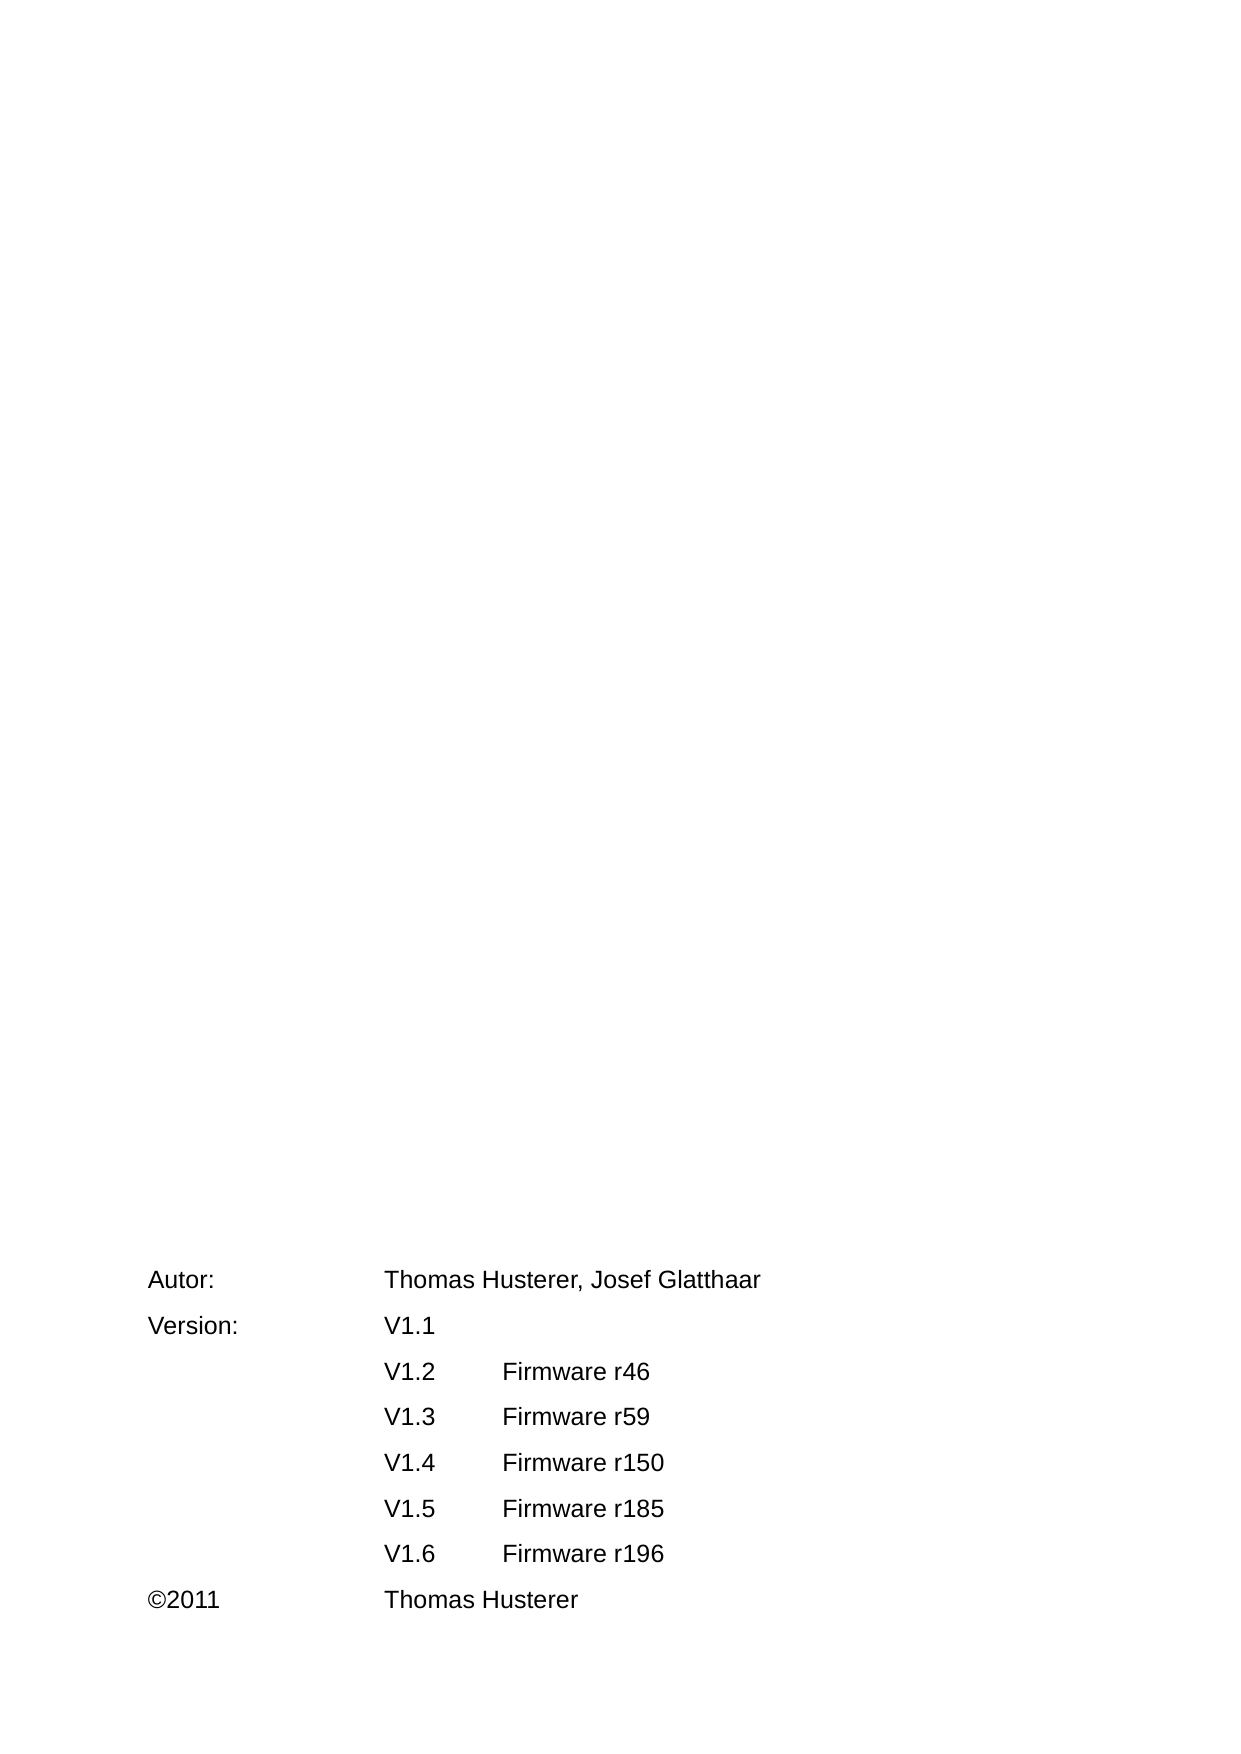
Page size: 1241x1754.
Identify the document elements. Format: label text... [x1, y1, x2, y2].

text Autor: Thomas Husterer, Josef Glatthaar [148, 1266, 1093, 1294]
text V1.4 Firmware r150 [148, 1449, 1093, 1477]
text V1.5 Firmware r185 [148, 1494, 1093, 1523]
text Version: V1.1 [148, 1312, 1093, 1340]
text V1.6 Firmware r196 [148, 1540, 1093, 1568]
text V1.2 Firmware r46 [148, 1357, 1093, 1385]
text ©2011 Thomas Husterer [148, 1586, 1093, 1614]
text V1.3 Firmware r59 [148, 1403, 1093, 1431]
